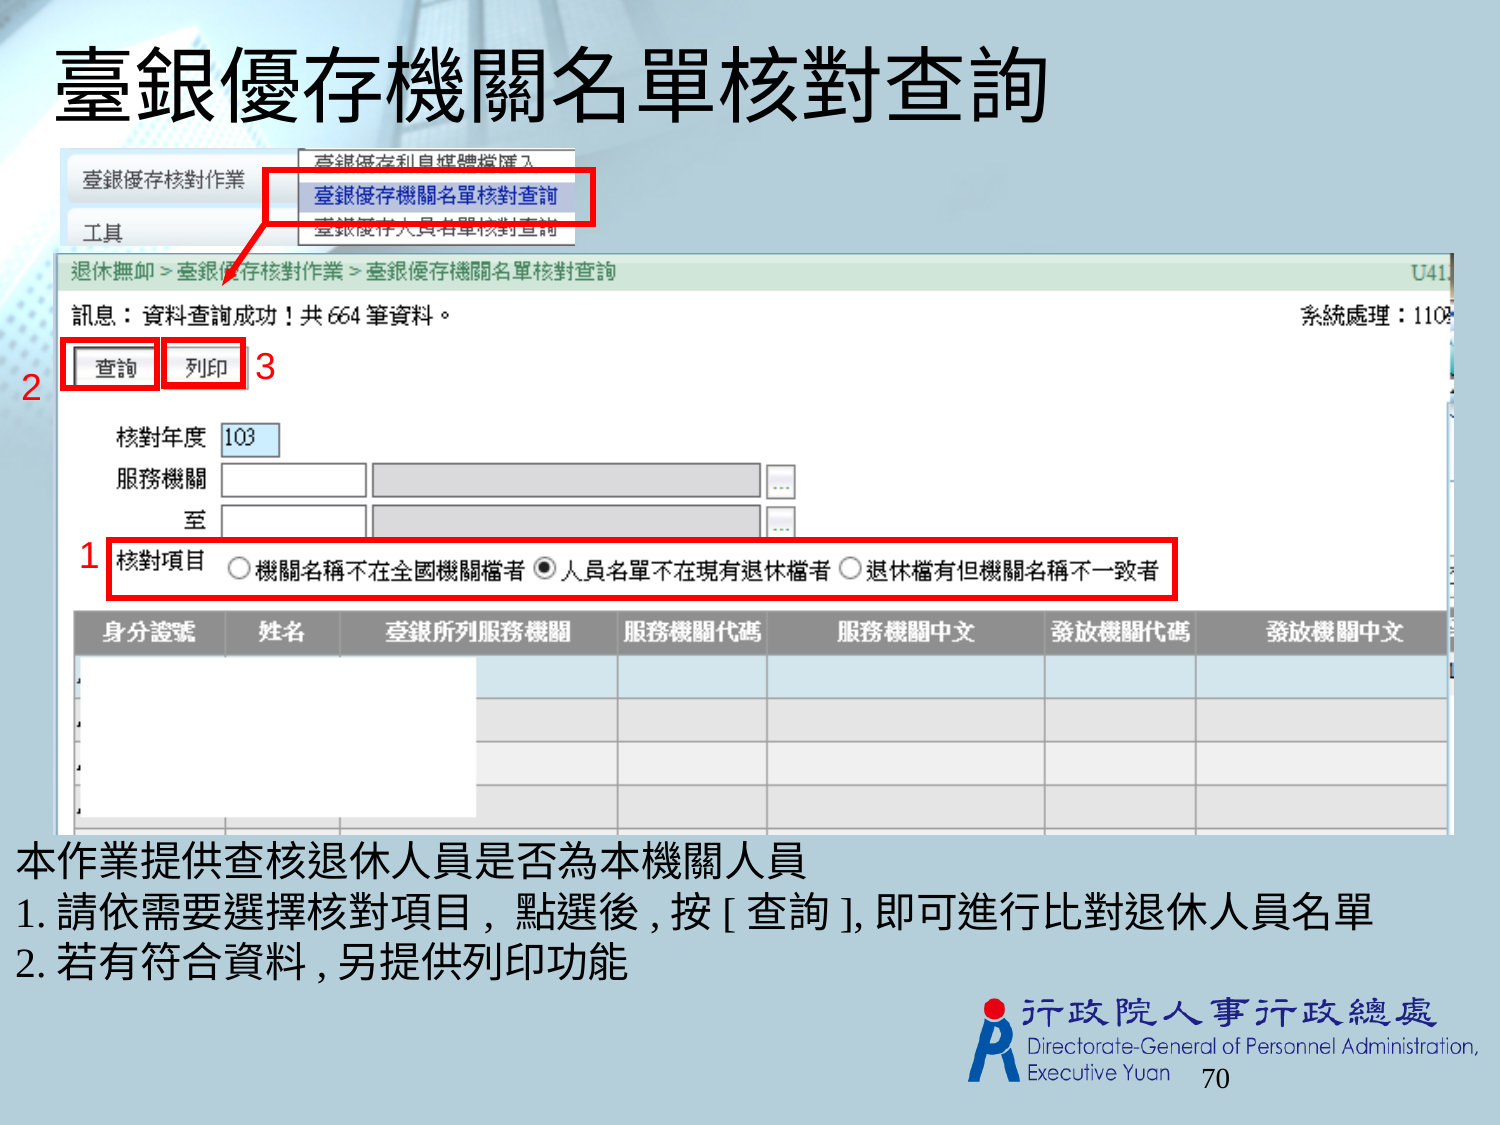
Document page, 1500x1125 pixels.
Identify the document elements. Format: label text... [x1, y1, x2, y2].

picture [112, 543, 1172, 595]
text_box 3 [230, 342, 302, 395]
picture [66, 343, 154, 385]
picture [60, 149, 575, 246]
list 本作業提供查核退休人員是否為本機關人員 1.請依需要選擇核對項目, 點選後,按[查詢],即可進行比對退休人員名單 2.若有符合資料,另提供列印功能 [0, 776, 1471, 1094]
text_box 2 [0, 364, 63, 416]
text_box 1 [53, 531, 125, 584]
title 臺銀優存機關名單核對查詢 [36, 18, 1468, 149]
picture [269, 173, 575, 221]
text_box [1185, 1058, 1499, 1125]
picture [53, 253, 1454, 776]
text_box 1 [112, 543, 125, 584]
picture [254, 227, 575, 246]
